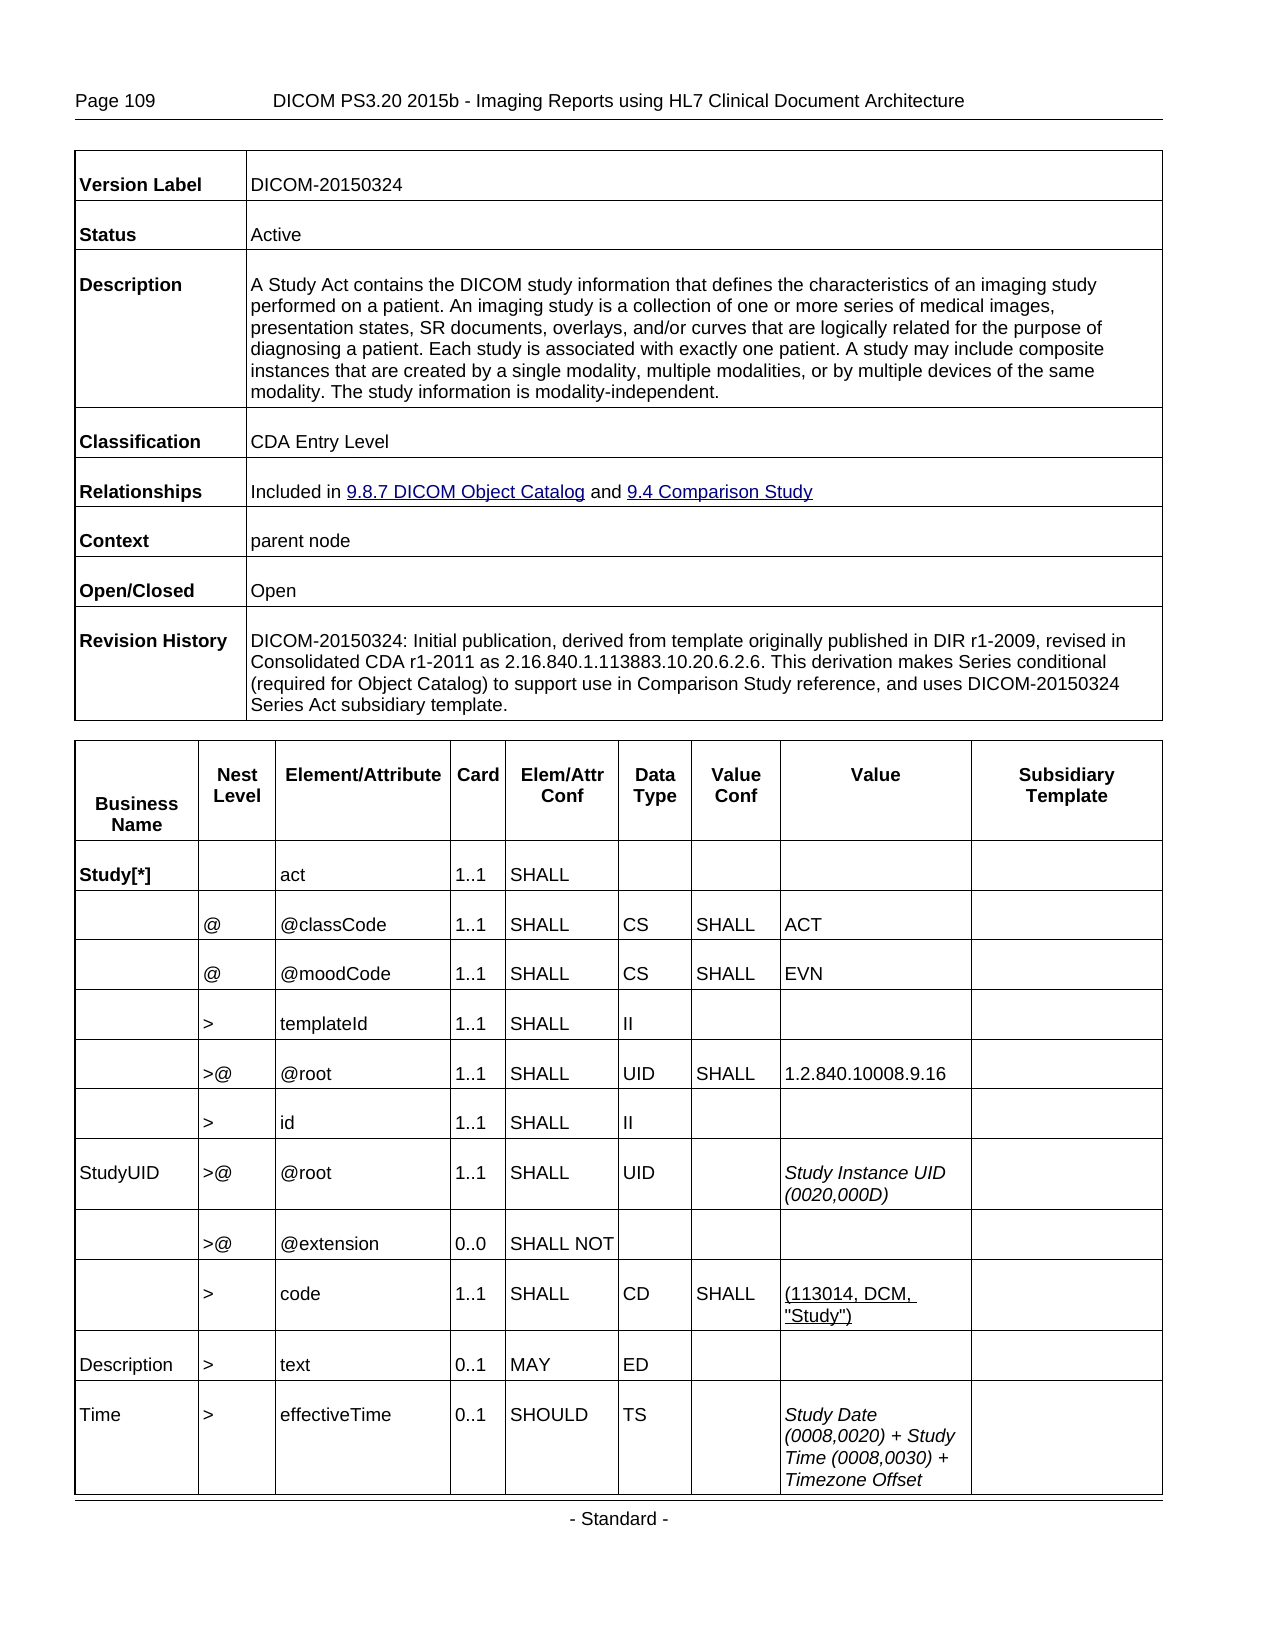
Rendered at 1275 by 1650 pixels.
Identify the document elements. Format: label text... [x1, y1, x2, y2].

table_cell [972, 1139, 1162, 1209]
table_cell act [276, 841, 450, 889]
table_cell @root [276, 1040, 450, 1088]
table_cell 1..1 [451, 1260, 505, 1330]
table_cell @ [199, 891, 275, 939]
table_cell effective​Time [276, 1381, 450, 1494]
table_cell [781, 1210, 971, 1259]
table_cell SHALL [692, 940, 780, 989]
table_cell [692, 1331, 780, 1380]
table_cell Open [247, 557, 1162, 606]
table_cell Time [76, 1381, 198, 1494]
table_cell parent node [247, 507, 1162, 556]
table_cell Open/Closed [76, 557, 246, 606]
table_cell > [199, 1089, 275, 1138]
table_cell CD [619, 1260, 691, 1330]
table_cell 1..1 [451, 940, 505, 989]
table_cell CDA Entry Level [247, 408, 1162, 457]
table_cell [781, 1331, 971, 1380]
table_cell >@ [199, 1210, 275, 1259]
table_header Data Type [619, 741, 691, 840]
table_cell [972, 1381, 1162, 1494]
table_cell [692, 1210, 780, 1259]
table_cell [972, 1331, 1162, 1380]
table_cell CS [619, 891, 691, 939]
table_header Value [781, 741, 971, 840]
table_cell [781, 841, 971, 889]
table_cell Included in 9.8.7 DICOM Object Catalog and 9.4 Comparison Study [247, 458, 1162, 506]
table_cell DICOM-20150324 [247, 151, 1162, 200]
table_cell Status [76, 201, 246, 249]
table_cell [972, 1089, 1162, 1138]
table_cell [781, 990, 971, 1038]
table_cell [76, 1089, 198, 1138]
table_cell [76, 1260, 198, 1330]
table_cell SHALL NOT [506, 1210, 618, 1259]
table_cell SHALL [506, 990, 618, 1038]
table_cell @moodCode [276, 940, 450, 989]
table_header Subsidiary Template [972, 741, 1162, 840]
table_cell 1..1 [451, 891, 505, 939]
table_cell [972, 1040, 1162, 1088]
table_cell Active [247, 201, 1162, 249]
table_cell SHALL [692, 1260, 780, 1330]
table_cell [619, 1210, 691, 1259]
table_cell SHALL [506, 1139, 618, 1209]
table_cell id [276, 1089, 450, 1138]
table_cell (113014, DCM, "Study") [781, 1260, 971, 1330]
table_cell > [199, 1260, 275, 1330]
table_cell TS [619, 1381, 691, 1494]
table_cell 1..1 [451, 1040, 505, 1088]
table_cell [972, 940, 1162, 989]
table_cell 1..1 [451, 1139, 505, 1209]
table_cell SHALL [692, 1040, 780, 1088]
table_cell template​Id [276, 990, 450, 1038]
table_cell [76, 1040, 198, 1088]
table_cell DICOM-20150324: Initial publication, derived from template originally published in DIR r1-2009, revised in Consolidated CDA r1-2011 as 2.16.840.1.113883.10.20.6.2.6. This derivation makes Series conditional (required for Object Catalog) to support use in Comparison Study reference, and uses DICOM-20150324 Series Act subsidiary template. [247, 607, 1162, 720]
table_cell Study[*] [76, 841, 198, 889]
table_cell [972, 1210, 1162, 1259]
table_cell Relationships [76, 458, 246, 506]
table_cell >@ [199, 1040, 275, 1088]
table_cell @classCode [276, 891, 450, 939]
table_cell 1.2.840.10008.9.16 [781, 1040, 971, 1088]
table_cell ED [619, 1331, 691, 1380]
table_cell [692, 841, 780, 889]
table_cell Classification [76, 408, 246, 457]
table_cell Study Instance UID (0020,000D) [781, 1139, 971, 1209]
table_cell > [199, 1331, 275, 1380]
table_cell SHOULD [506, 1381, 618, 1494]
table_cell [692, 1089, 780, 1138]
table_cell Study Date (0008,0020) + Study Time (0008,0030) + Timezone Offset [781, 1381, 971, 1494]
table_cell Revision History [76, 607, 246, 720]
table_cell UID [619, 1040, 691, 1088]
table_cell SHALL [506, 1040, 618, 1088]
table_cell > [199, 1381, 275, 1494]
table_header Nest Level [199, 741, 275, 840]
table_cell >@ [199, 1139, 275, 1209]
table_cell SHALL [506, 841, 618, 889]
table_header Business Name [76, 741, 198, 840]
table_cell 0..1 [451, 1331, 505, 1380]
table_cell Description [76, 1331, 198, 1380]
table_cell [692, 990, 780, 1038]
table_cell [619, 841, 691, 889]
table_cell 1..1 [451, 1089, 505, 1138]
table_header Element/​Attribute [276, 741, 450, 840]
table_cell @root [276, 1139, 450, 1209]
table_cell MAY [506, 1331, 618, 1380]
table_cell SHALL [506, 940, 618, 989]
table_header Elem/Attr Conf [506, 741, 618, 840]
table_cell code [276, 1260, 450, 1330]
table_cell [972, 990, 1162, 1038]
table_cell SHALL [506, 891, 618, 939]
table_cell EVN [781, 940, 971, 989]
table_cell UID [619, 1139, 691, 1209]
table_header Card [451, 741, 505, 840]
table_cell [972, 891, 1162, 939]
table_cell [972, 1260, 1162, 1330]
table_header Value Conf [692, 741, 780, 840]
table_cell 1..1 [451, 841, 505, 889]
table_cell SHALL [506, 1260, 618, 1330]
table_cell II [619, 1089, 691, 1138]
table_cell [692, 1139, 780, 1209]
table_cell A Study Act contains the DICOM study information that defines the characteristics of an imaging study performed on a patient. An imaging study is a collection of one or more series of medical images, presentation states, SR documents, overlays, and/or curves that are logically related for the purpose of diagnosing a patient. Each study is associated with exactly one patient. A study may include composite instances that are created by a single modality, multiple modalities, or by multiple devices of the same modality. The study information is modality-independent. [247, 250, 1162, 407]
table_cell [76, 940, 198, 989]
table_cell @ [199, 940, 275, 989]
table_cell II [619, 990, 691, 1038]
table_cell SHALL [506, 1089, 618, 1138]
table_cell [76, 1210, 198, 1259]
table_cell Description [76, 250, 246, 407]
table_cell Study​UID [76, 1139, 198, 1209]
table_cell ACT [781, 891, 971, 939]
table_cell text [276, 1331, 450, 1380]
table_cell [76, 891, 198, 939]
table_cell 1..1 [451, 990, 505, 1038]
table_cell 0..0 [451, 1210, 505, 1259]
table_cell Context [76, 507, 246, 556]
table_cell SHALL [692, 891, 780, 939]
table_cell [199, 841, 275, 889]
table_cell @extension [276, 1210, 450, 1259]
table_cell [781, 1089, 971, 1138]
table_cell Version Label [76, 151, 246, 200]
table_cell CS [619, 940, 691, 989]
table_cell [972, 841, 1162, 889]
table_cell 0..1 [451, 1381, 505, 1494]
table_cell > [199, 990, 275, 1038]
table_cell [692, 1381, 780, 1494]
table_cell [76, 990, 198, 1038]
